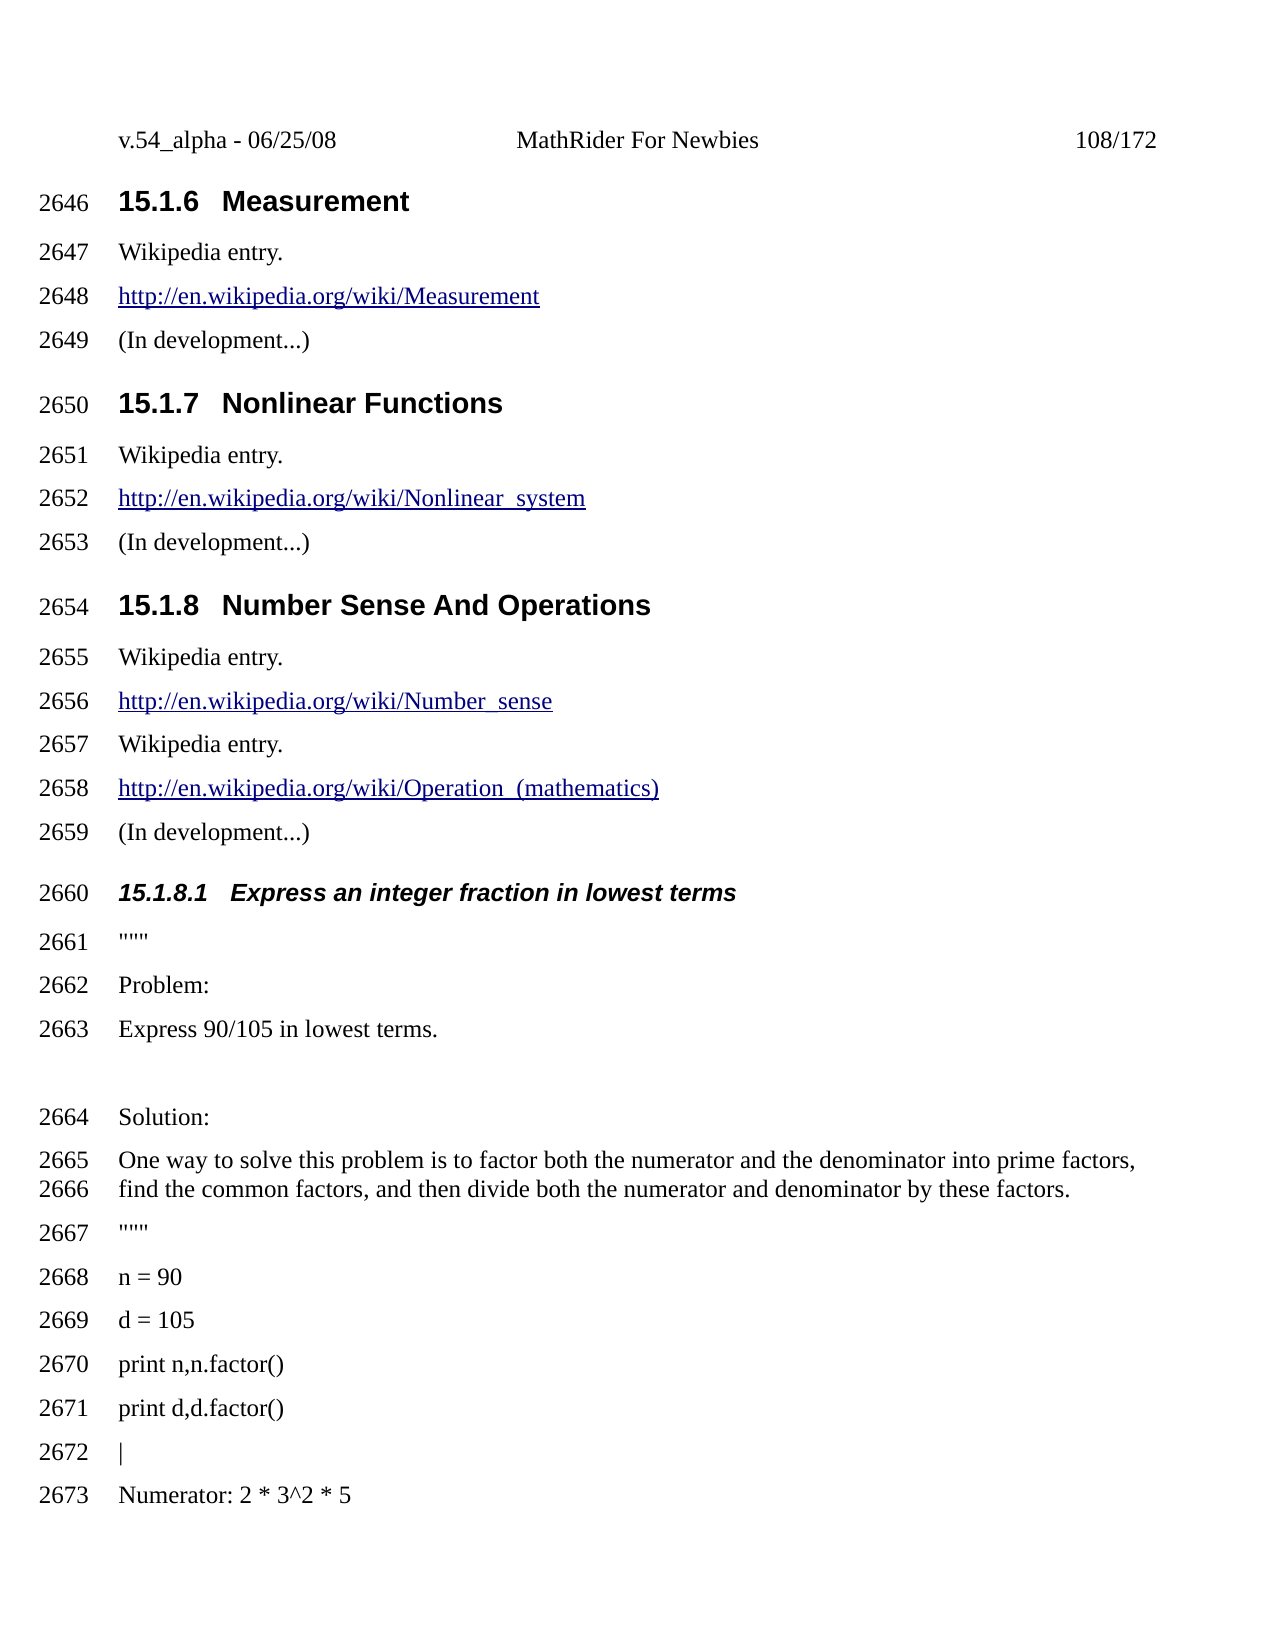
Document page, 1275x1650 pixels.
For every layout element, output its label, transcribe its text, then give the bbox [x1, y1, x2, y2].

text """ [118, 927, 1157, 956]
text (In development...) [118, 325, 1157, 354]
subtitle Measurement [118, 184, 1157, 217]
text http://en.wikipedia.org/wiki/Measurement [118, 281, 1157, 310]
text n = 90 [118, 1262, 1157, 1291]
text Solution: [118, 1102, 1157, 1131]
text print n,n.factor() [118, 1349, 1157, 1378]
text Wikipedia entry. [118, 729, 1157, 758]
text Wikipedia entry. [118, 440, 1157, 468]
text Wikipedia entry. [118, 642, 1157, 671]
text print d,d.factor() [118, 1393, 1157, 1422]
text """ [118, 1218, 1157, 1247]
subtitle Express an integer fraction in lowest terms [118, 878, 1157, 907]
text http://en.wikipedia.org/wiki/Number_sense [118, 686, 1157, 714]
subtitle Number Sense And Operations [118, 588, 1157, 622]
text Numerator: 2 * 3^2 * 5 [118, 1481, 1157, 1509]
text Problem: [118, 971, 1157, 999]
text (In development...) [118, 817, 1157, 846]
text Wikipedia entry. [118, 237, 1157, 266]
text http://en.wikipedia.org/wiki/Nonlinear_system [118, 483, 1157, 512]
text (In development...) [118, 527, 1157, 556]
text http://en.wikipedia.org/wiki/Operation_(mathematics) [118, 773, 1157, 802]
text One way to solve this problem is to factor both the numerator and the denominator into prime factors, find the common factors, and then divide both the numerator and denominator by these factors. [118, 1146, 1157, 1203]
text d = 105 [118, 1306, 1157, 1334]
text Express 90/105 in lowest terms. [118, 1014, 1157, 1043]
text | [118, 1437, 1157, 1466]
subtitle Nonlinear Functions [118, 386, 1157, 420]
